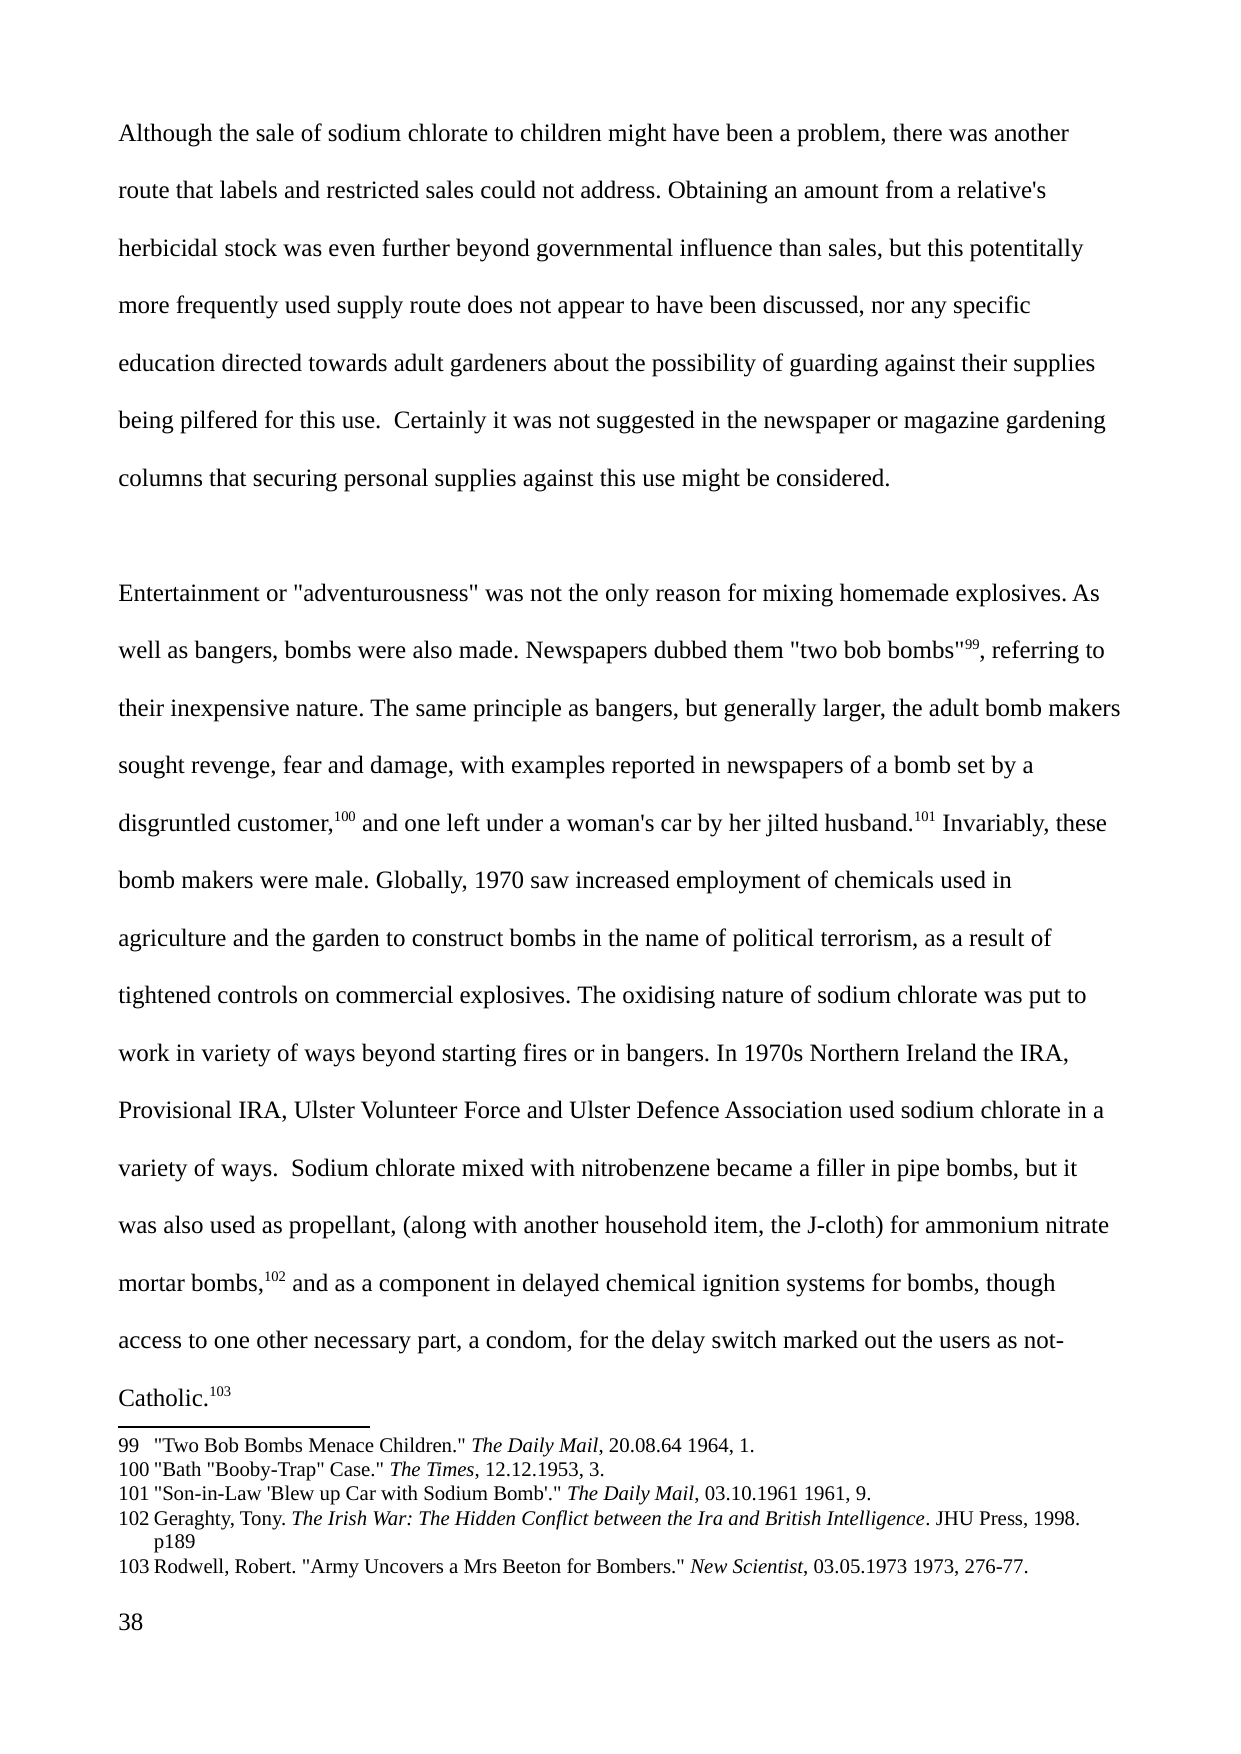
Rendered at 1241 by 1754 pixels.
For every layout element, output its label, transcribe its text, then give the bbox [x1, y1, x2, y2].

text Although the sale of sodium chlorate to children might have been a problem, there was another route that labels and restricted sales could not address. Obtaining an amount from a relative's herbicidal stock was even further beyond governmental influence than sales, but this potentitally more frequently used supply route does not appear to have been discussed, nor any specific education directed towards adult gardeners about the possibility of guarding against their supplies being pilfered for this use. Certainly it was not suggested in the newspaper or magazine gardening columns that securing personal supplies against this use might be considered. [118, 118, 1122, 492]
text "Bath "Booby-Trap" Case." The Times, 12.12.1953, 3. [118, 1457, 1122, 1481]
text "Son-in-Law 'Blew up Car with Sodium Bomb'." The Daily Mail, 03.10.1961 1961, 9. [118, 1481, 1122, 1505]
text Rodwell, Robert. "Army Uncovers a Mrs Beeton for Bombers." New Scientist, 03.05.1973 1973, 276-77. [118, 1553, 1122, 1578]
text "Two Bob Bombs Menace Children." The Daily Mail, 20.08.64 1964, 1. [118, 1433, 1122, 1457]
text Geraghty, Tony. The Irish War: The Hidden Conflict between the Ira and British Intelligence. JHU Press, 1998. p189 [118, 1505, 1122, 1553]
text Entertainment or "adventurousness" was not the only reason for mixing homemade explosives. As well as bangers, bombs were also made. Newspapers dubbed them "two bob bombs", referring to their inexpensive nature. The same principle as bangers, but generally larger, the adult bomb makers sought revenge, fear and damage, with examples reported in newspapers of a bomb set by a disgruntled customer, and one left under a woman's car by her jilted husband. Invariably, these bomb makers were male. Globally, 1970 saw increased employment of chemicals used in agriculture and the garden to construct bombs in the name of political terrorism, as a result of tightened controls on commercial explosives. The oxidising nature of sodium chlorate was put to work in variety of ways beyond starting fires or in bangers. In 1970s Northern Ireland the IRA, Provisional IRA, Ulster Volunteer Force and Ulster Defence Association used sodium chlorate in a variety of ways. Sodium chlorate mixed with nitrobenzene became a filler in pipe bombs, but it was also used as propellant, (along with another household item, the J-cloth) for ammonium nitrate mortar bombs, and as a component in delayed chemical ignition systems for bombs, though access to one other necessary part, a condom, for the delay switch marked out the users as not-Catholic. [118, 578, 1122, 1412]
